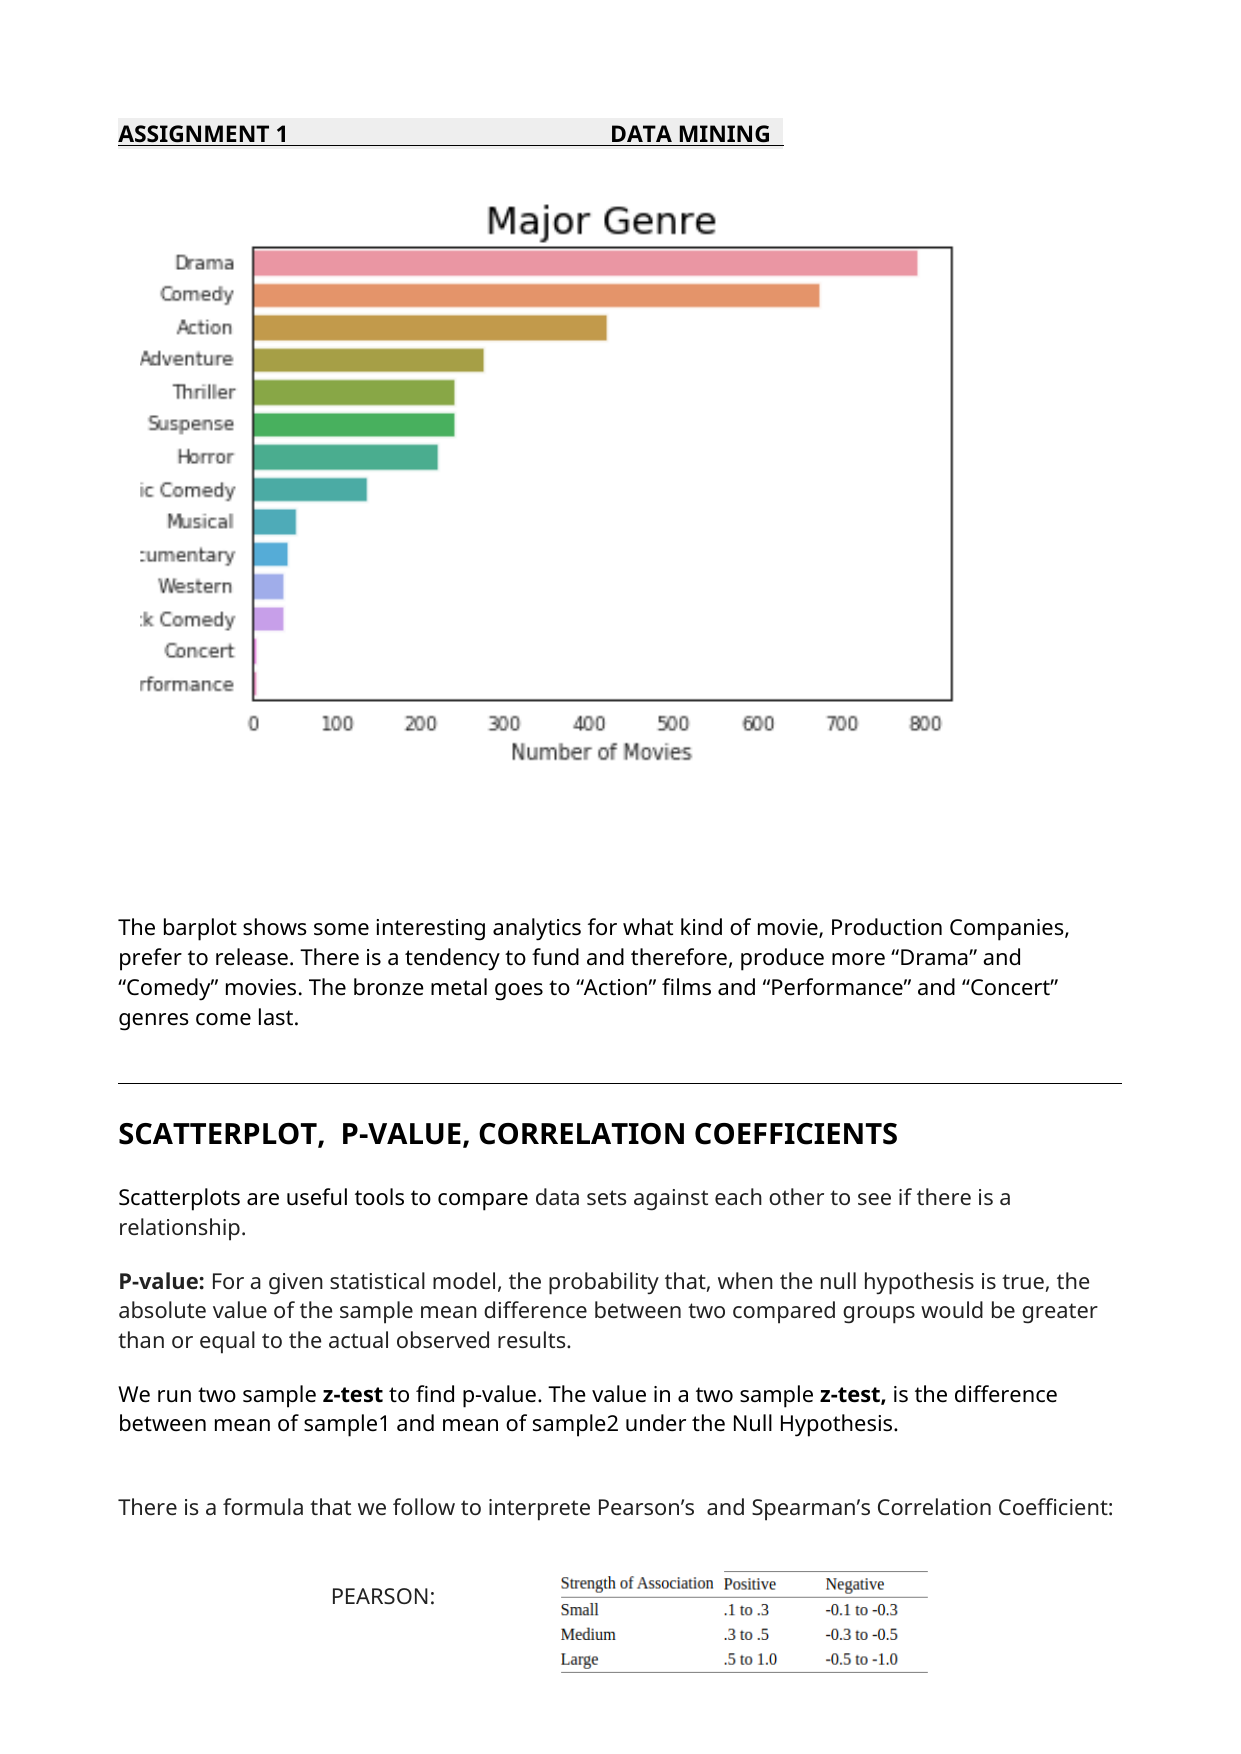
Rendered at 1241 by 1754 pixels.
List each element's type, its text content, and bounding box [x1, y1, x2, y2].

text Scatterplots are useful tools to compare data sets against each other to see if there is a relationship. [118, 1182, 1122, 1242]
text SCATTERPLOT, P-VALUE, CORRELATION COEFFICIENTS [118, 1113, 1122, 1153]
text [937, 1581, 1122, 1611]
picture [554, 1570, 937, 1675]
picture [140, 174, 1041, 775]
text There is a formula that we follow to interprete Pearson’s and Spearman’s Correlation Coefficient: [118, 1492, 1122, 1521]
text PEARSON: [118, 1581, 554, 1611]
text We run two sample z-test to find p-value. The value in a two sample z-test, is the difference between mean of sample1 and mean of sample2 under the Null Hypothesis. [118, 1379, 1122, 1438]
text P-value: For a given statistical model, the probability that, when the null hypothesis is true, the absolute value of the sample mean difference between two compared groups would be greater than or equal to the actual observed results. [118, 1266, 1122, 1355]
text The barplot shows some interesting analytics for what kind of movie, Production Companies, prefer to release. There is a tendency to fund and therefore, produce more “Drama” and “Comedy” movies. The bronze metal goes to “Action” films and “Performance” and “Concert” genres come last. [118, 912, 1122, 1031]
